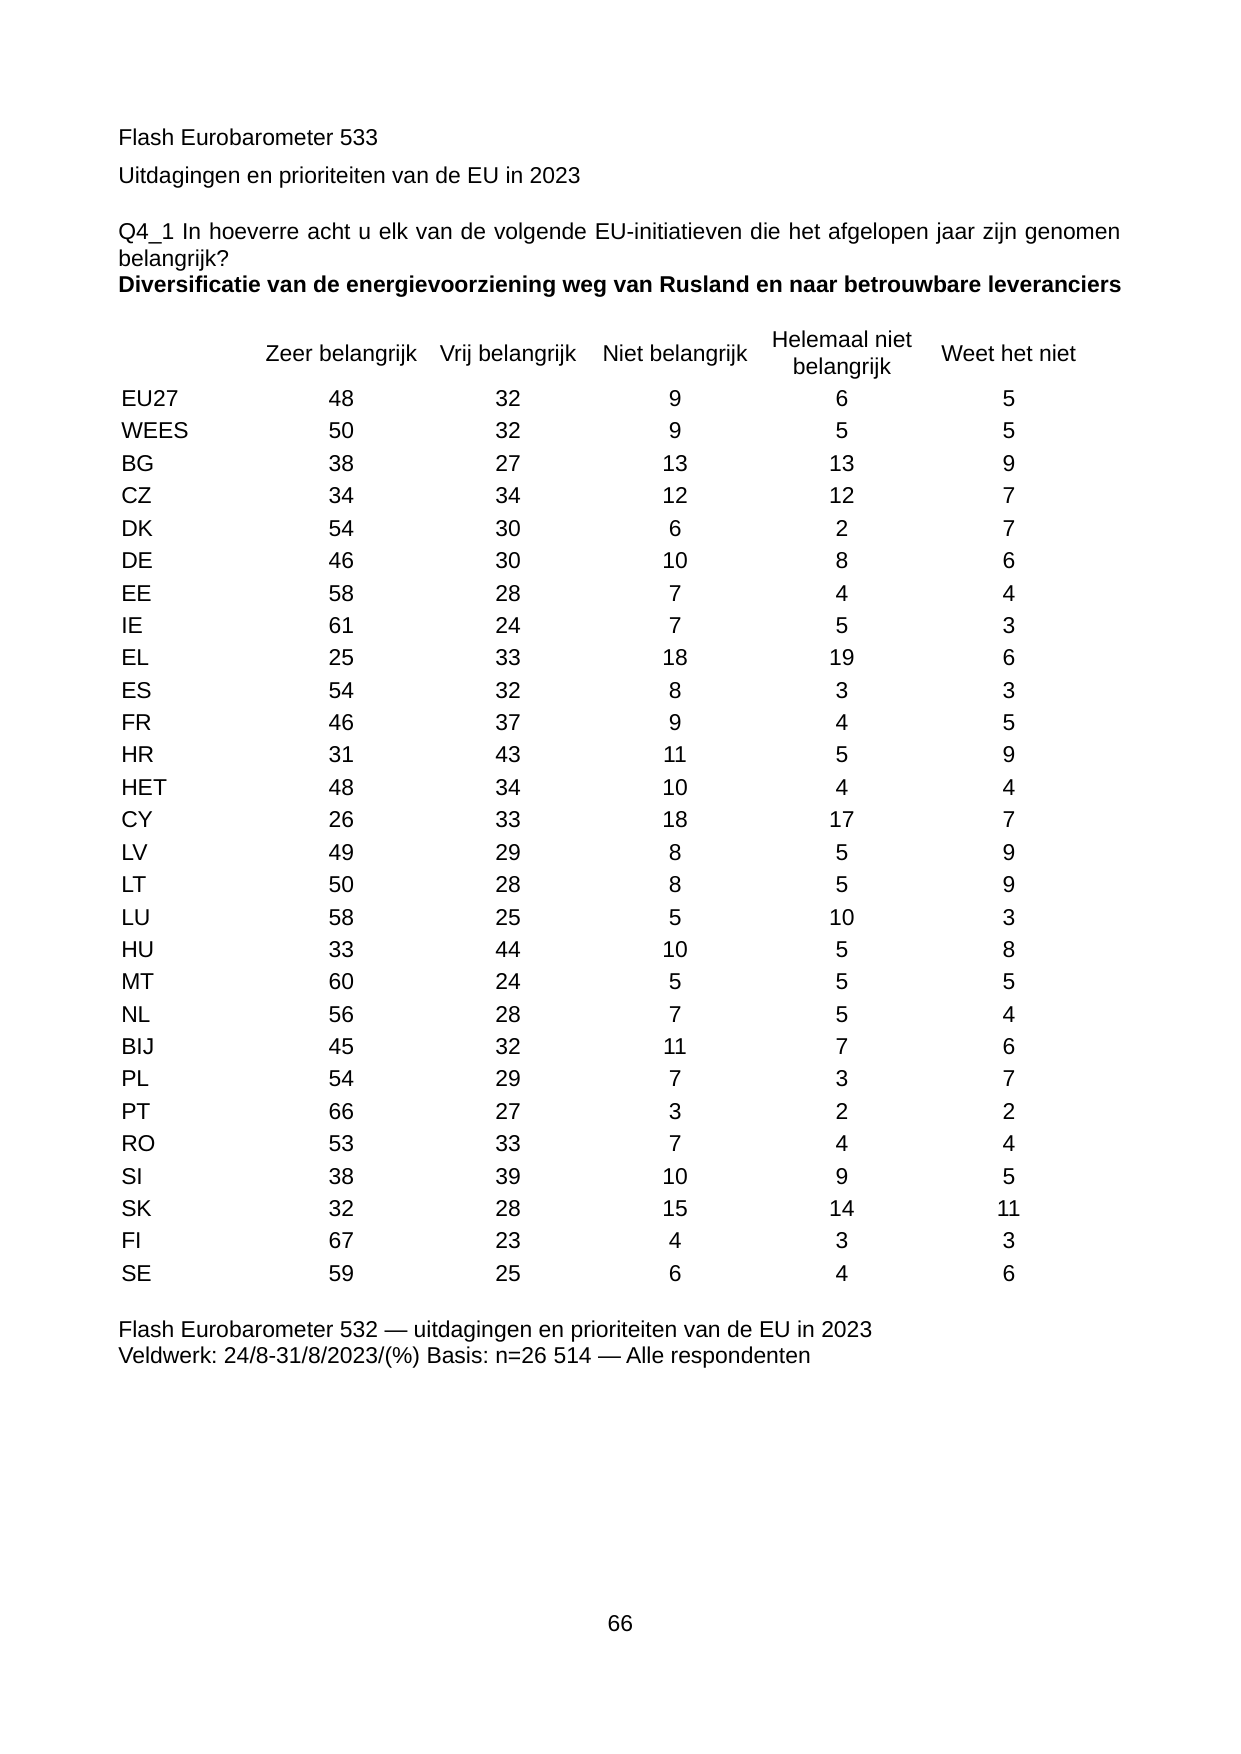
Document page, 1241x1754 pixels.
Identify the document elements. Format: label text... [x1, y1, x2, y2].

table_cell 2 [758, 512, 925, 544]
table_cell 33 [425, 1127, 591, 1159]
table_cell 60 [258, 965, 424, 998]
table_cell 4 [925, 1127, 1092, 1159]
table_cell 7 [591, 998, 758, 1030]
table_cell 8 [591, 868, 758, 900]
table_cell SE [118, 1257, 258, 1289]
table_cell 46 [258, 544, 424, 576]
table_cell 5 [758, 933, 925, 965]
table_cell 3 [925, 609, 1092, 641]
table_header Vrij belangrijk [425, 324, 591, 382]
table_cell NL [118, 998, 258, 1030]
table_cell 5 [925, 382, 1092, 414]
table_cell 28 [425, 868, 591, 900]
table_cell 13 [591, 447, 758, 479]
table_cell 10 [591, 1160, 758, 1192]
text Flash Eurobarometer 532 — uitdagingen en prioriteiten van de EU in 2023 [118, 1316, 1122, 1342]
table_cell 9 [925, 868, 1092, 900]
table_cell FR [118, 706, 258, 738]
table_cell 2 [758, 1095, 925, 1127]
table_cell 58 [258, 576, 424, 609]
table_cell 5 [925, 1160, 1092, 1192]
table_cell BG [118, 447, 258, 479]
table_cell CY [118, 803, 258, 836]
table_cell 7 [758, 1030, 925, 1062]
table_cell 15 [591, 1192, 758, 1224]
table_cell 9 [925, 739, 1092, 771]
table_cell 10 [758, 900, 925, 933]
table_cell 8 [591, 674, 758, 706]
table_cell 7 [591, 576, 758, 609]
table_cell 4 [758, 706, 925, 738]
table_cell 37 [425, 706, 591, 738]
table_cell BIJ [118, 1030, 258, 1062]
table_cell RO [118, 1127, 258, 1159]
table_cell 34 [258, 479, 424, 512]
table_cell 34 [425, 479, 591, 512]
table_cell 6 [925, 1257, 1092, 1289]
table_cell HET [118, 771, 258, 803]
table_cell ES [118, 674, 258, 706]
table_cell 28 [425, 1192, 591, 1224]
table_cell 32 [258, 1192, 424, 1224]
table_cell 5 [758, 998, 925, 1030]
table_cell 11 [591, 739, 758, 771]
table_cell 38 [258, 447, 424, 479]
table_cell 58 [258, 900, 424, 933]
table_cell 9 [591, 415, 758, 447]
table_cell 7 [925, 479, 1092, 512]
table_cell 7 [925, 803, 1092, 836]
table_cell LV [118, 836, 258, 868]
table_cell 6 [758, 382, 925, 414]
table_cell 7 [925, 512, 1092, 544]
table_cell 66 [258, 1095, 424, 1127]
table_cell 27 [425, 447, 591, 479]
table_cell 23 [425, 1224, 591, 1257]
table_cell 8 [591, 836, 758, 868]
table_cell 8 [758, 544, 925, 576]
table_cell 9 [591, 706, 758, 738]
table_cell 25 [425, 900, 591, 933]
table_cell 18 [591, 641, 758, 674]
table_cell EU27 [118, 382, 258, 414]
table_cell WEES [118, 415, 258, 447]
table_cell 3 [925, 1224, 1092, 1257]
table_cell 5 [758, 609, 925, 641]
table_cell 9 [591, 382, 758, 414]
table_cell 5 [758, 415, 925, 447]
table_cell 6 [925, 1030, 1092, 1062]
table_cell 31 [258, 739, 424, 771]
table_cell 29 [425, 836, 591, 868]
table_cell EL [118, 641, 258, 674]
table_cell 10 [591, 771, 758, 803]
table_cell 7 [591, 1063, 758, 1095]
table_cell 25 [425, 1257, 591, 1289]
table_cell 5 [758, 836, 925, 868]
table_cell 4 [925, 771, 1092, 803]
table_cell EE [118, 576, 258, 609]
table_header Zeer belangrijk [258, 324, 424, 382]
table_cell 67 [258, 1224, 424, 1257]
table_cell 5 [758, 868, 925, 900]
table_cell 4 [925, 998, 1092, 1030]
table_cell 17 [758, 803, 925, 836]
table_cell CZ [118, 479, 258, 512]
table_cell 12 [591, 479, 758, 512]
table_cell 5 [758, 965, 925, 998]
table_cell 6 [925, 641, 1092, 674]
table_cell 2 [925, 1095, 1092, 1127]
table_cell 28 [425, 998, 591, 1030]
table_header Helemaal niet belangrijk [758, 324, 925, 382]
table_cell 49 [258, 836, 424, 868]
table_cell IE [118, 609, 258, 641]
table_cell 48 [258, 771, 424, 803]
table_cell 4 [758, 1127, 925, 1159]
table_cell 3 [758, 1063, 925, 1095]
table_cell 7 [591, 609, 758, 641]
table_cell 28 [425, 576, 591, 609]
table_cell 4 [925, 576, 1092, 609]
table_cell HR [118, 739, 258, 771]
table_cell 3 [758, 1224, 925, 1257]
table_cell 5 [925, 965, 1092, 998]
table_cell 32 [425, 415, 591, 447]
table_cell PT [118, 1095, 258, 1127]
table_cell 6 [591, 512, 758, 544]
table_cell 44 [425, 933, 591, 965]
table_cell 7 [925, 1063, 1092, 1095]
table_cell 4 [758, 771, 925, 803]
table_cell MT [118, 965, 258, 998]
table_cell 8 [925, 933, 1092, 965]
table_cell 27 [425, 1095, 591, 1127]
table_cell 5 [591, 900, 758, 933]
table_cell 5 [591, 965, 758, 998]
text Veldwerk: 24/8-31/8/2023/(%) Basis: n=26 514 — Alle respondenten [118, 1342, 1122, 1368]
table_cell 59 [258, 1257, 424, 1289]
table_cell 4 [758, 1257, 925, 1289]
table_cell 7 [591, 1127, 758, 1159]
table_cell 43 [425, 739, 591, 771]
table_cell 12 [758, 479, 925, 512]
table_cell FI [118, 1224, 258, 1257]
table_cell 4 [591, 1224, 758, 1257]
table_cell 30 [425, 544, 591, 576]
table_cell SK [118, 1192, 258, 1224]
table_cell 53 [258, 1127, 424, 1159]
table_cell HU [118, 933, 258, 965]
table_cell 50 [258, 415, 424, 447]
table_cell 9 [925, 447, 1092, 479]
table_cell 32 [425, 674, 591, 706]
table_cell 33 [425, 641, 591, 674]
table_cell 56 [258, 998, 424, 1030]
table_cell 5 [758, 739, 925, 771]
table_cell 11 [591, 1030, 758, 1062]
table_header Weet het niet [925, 324, 1092, 382]
table_cell 33 [258, 933, 424, 965]
table_cell SI [118, 1160, 258, 1192]
table_cell 45 [258, 1030, 424, 1062]
table_cell 24 [425, 609, 591, 641]
table_cell 50 [258, 868, 424, 900]
table_cell DE [118, 544, 258, 576]
table_cell 5 [925, 706, 1092, 738]
table_cell 14 [758, 1192, 925, 1224]
table_cell 19 [758, 641, 925, 674]
table_cell 18 [591, 803, 758, 836]
table_cell 30 [425, 512, 591, 544]
table_cell 33 [425, 803, 591, 836]
table_cell 54 [258, 1063, 424, 1095]
table_header Niet belangrijk [591, 324, 758, 382]
table_cell 26 [258, 803, 424, 836]
table_cell 6 [925, 544, 1092, 576]
table_cell 39 [425, 1160, 591, 1192]
table_cell 61 [258, 609, 424, 641]
table_cell 25 [258, 641, 424, 674]
table_cell 6 [591, 1257, 758, 1289]
table_cell 38 [258, 1160, 424, 1192]
table_cell 10 [591, 933, 758, 965]
table_cell 13 [758, 447, 925, 479]
table_cell 5 [925, 415, 1092, 447]
table_cell LT [118, 868, 258, 900]
text Q4_1 In hoeverre acht u elk van de volgende EU-initiatieven die het afgelopen jaar zijn genomen belangrijk? [118, 218, 1122, 271]
table_cell PL [118, 1063, 258, 1095]
table_cell 34 [425, 771, 591, 803]
table_cell 9 [758, 1160, 925, 1192]
table_cell 4 [758, 576, 925, 609]
table_cell 3 [591, 1095, 758, 1127]
table_cell DK [118, 512, 258, 544]
table_cell 32 [425, 382, 591, 414]
table_cell 46 [258, 706, 424, 738]
table_cell LU [118, 900, 258, 933]
table_cell 3 [925, 900, 1092, 933]
table_cell 54 [258, 674, 424, 706]
table_cell 48 [258, 382, 424, 414]
text Diversificatie van de energievoorziening weg van Rusland en naar betrouwbare leveranciers [118, 271, 1122, 297]
table_cell 54 [258, 512, 424, 544]
table_cell 11 [925, 1192, 1092, 1224]
table_cell 24 [425, 965, 591, 998]
table_cell 32 [425, 1030, 591, 1062]
table_cell 3 [925, 674, 1092, 706]
table_cell 29 [425, 1063, 591, 1095]
table_cell 9 [925, 836, 1092, 868]
table_header [118, 324, 258, 382]
table_cell 3 [758, 674, 925, 706]
table_cell 10 [591, 544, 758, 576]
